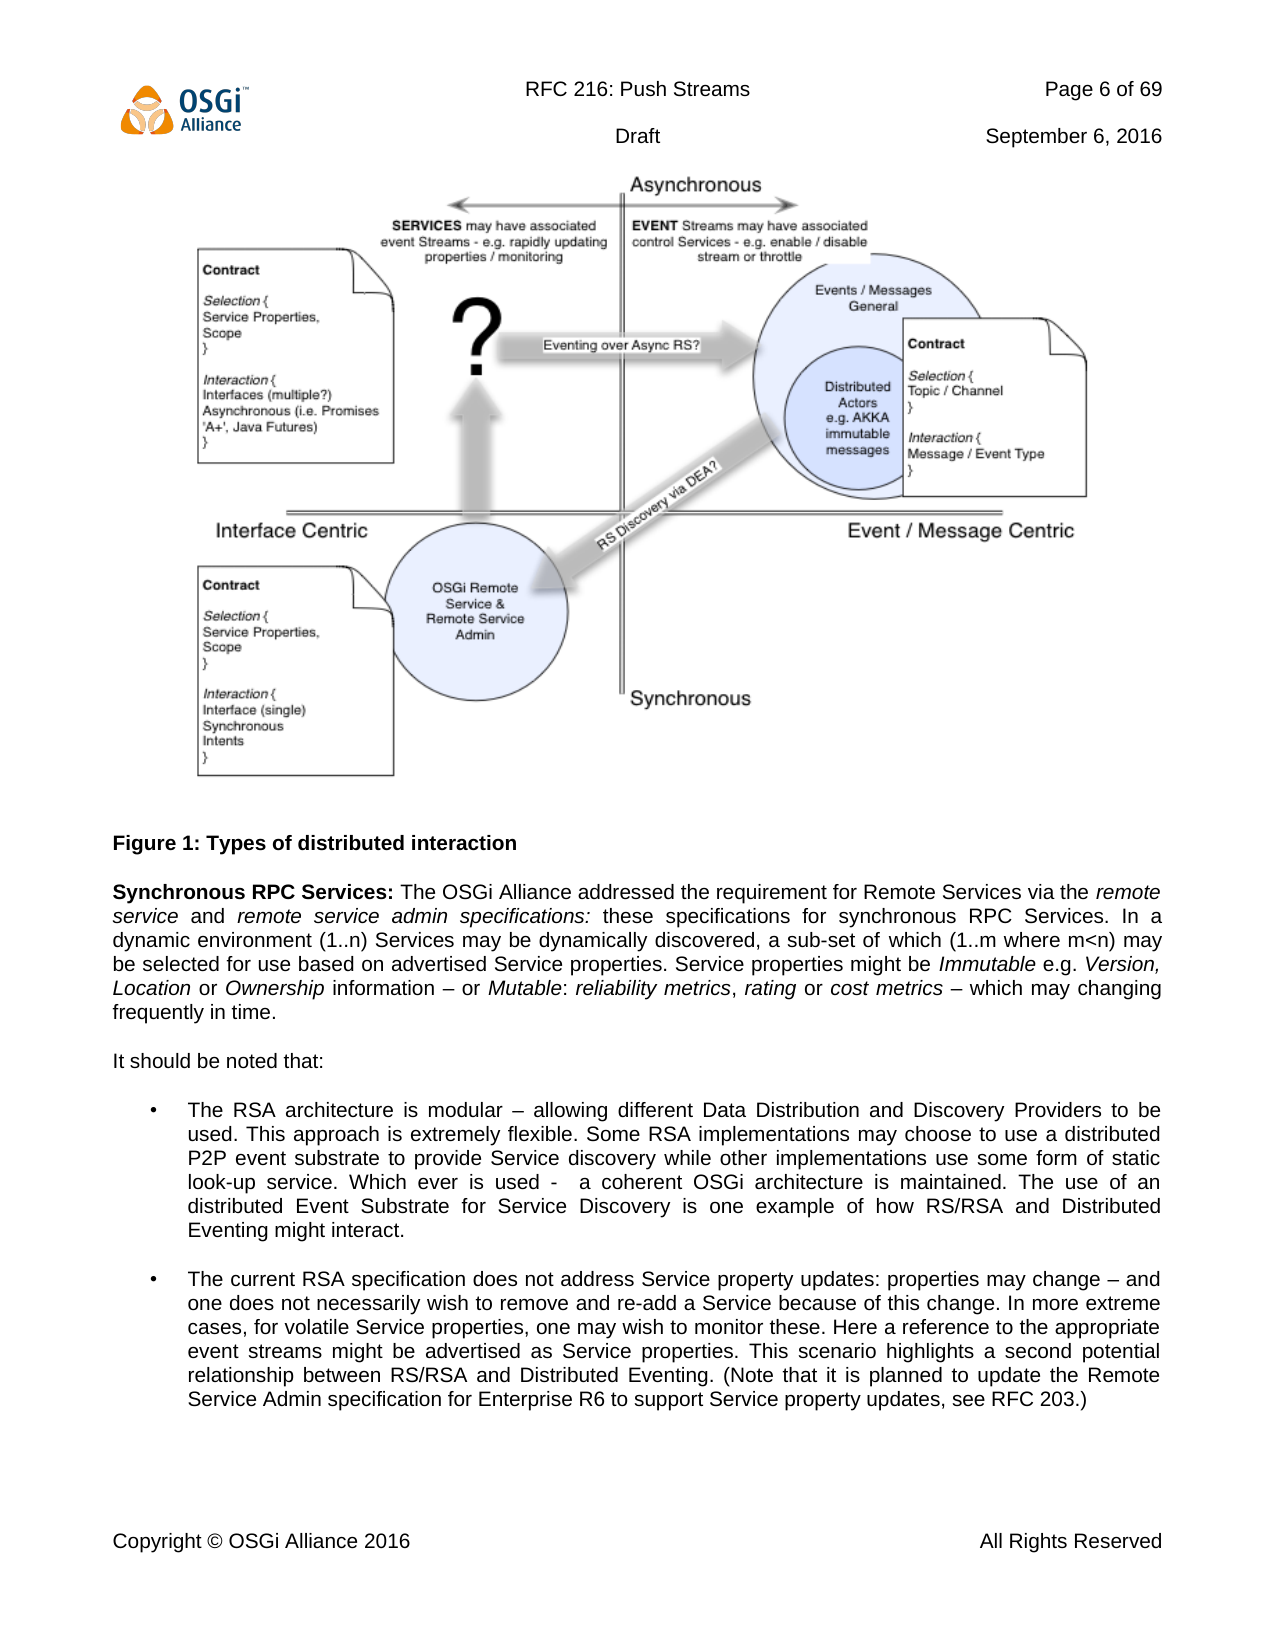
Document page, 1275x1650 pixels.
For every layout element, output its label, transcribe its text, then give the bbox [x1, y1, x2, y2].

list The current RSA specification does not address Service property updates: properties may change – and one does not necessarily wish to remove and re-add a Service because of this change. In more extreme cases, for volatile Service properties, one may wish to monitor these. Here a reference to the appropriate event streams might be advertised as Service properties. This scenario highlights a second potential relationship between RS/RSA and Distributed Eventing. (Note that it is planned to update the Remote Service Admin specification for Enterprise R6 to support Service property updates, see RFC 203.) [150, 1267, 1162, 1411]
text It should be noted that: [112, 1049, 1162, 1073]
picture [185, 158, 1090, 783]
list The RSA architecture is modular – allowing different Data Distribution and Discovery Providers to be used. This approach is extremely flexible. Some RSA implementations may choose to use a distributed P2P event substrate to provide Service discovery while other implementations use some form of static look-up service. Which ever is used - a coherent OSGi architecture is maintained. The use of an distributed Event Substrate for Service Discovery is one example of how RS/RSA and Distributed Eventing might interact. [150, 1098, 1162, 1242]
text Synchronous RPC Services: The OSGi Alliance addressed the requirement for Remote Services via the remote service and remote service admin specifications: these specifications for synchronous RPC Services. In a dynamic environment (1..n) Services may be dynamically discovered, a sub-set of which (1..m where m<n) may be selected for use based on advertised Service properties. Service properties might be Immutable e.g. Version, Location or Ownership information – or Mutable: reliability metrics, rating or cost metrics – which may changing frequently in time. [112, 880, 1162, 1024]
text Figure 1: Types of distributed interaction [112, 831, 1162, 855]
picture [113, 78, 257, 142]
